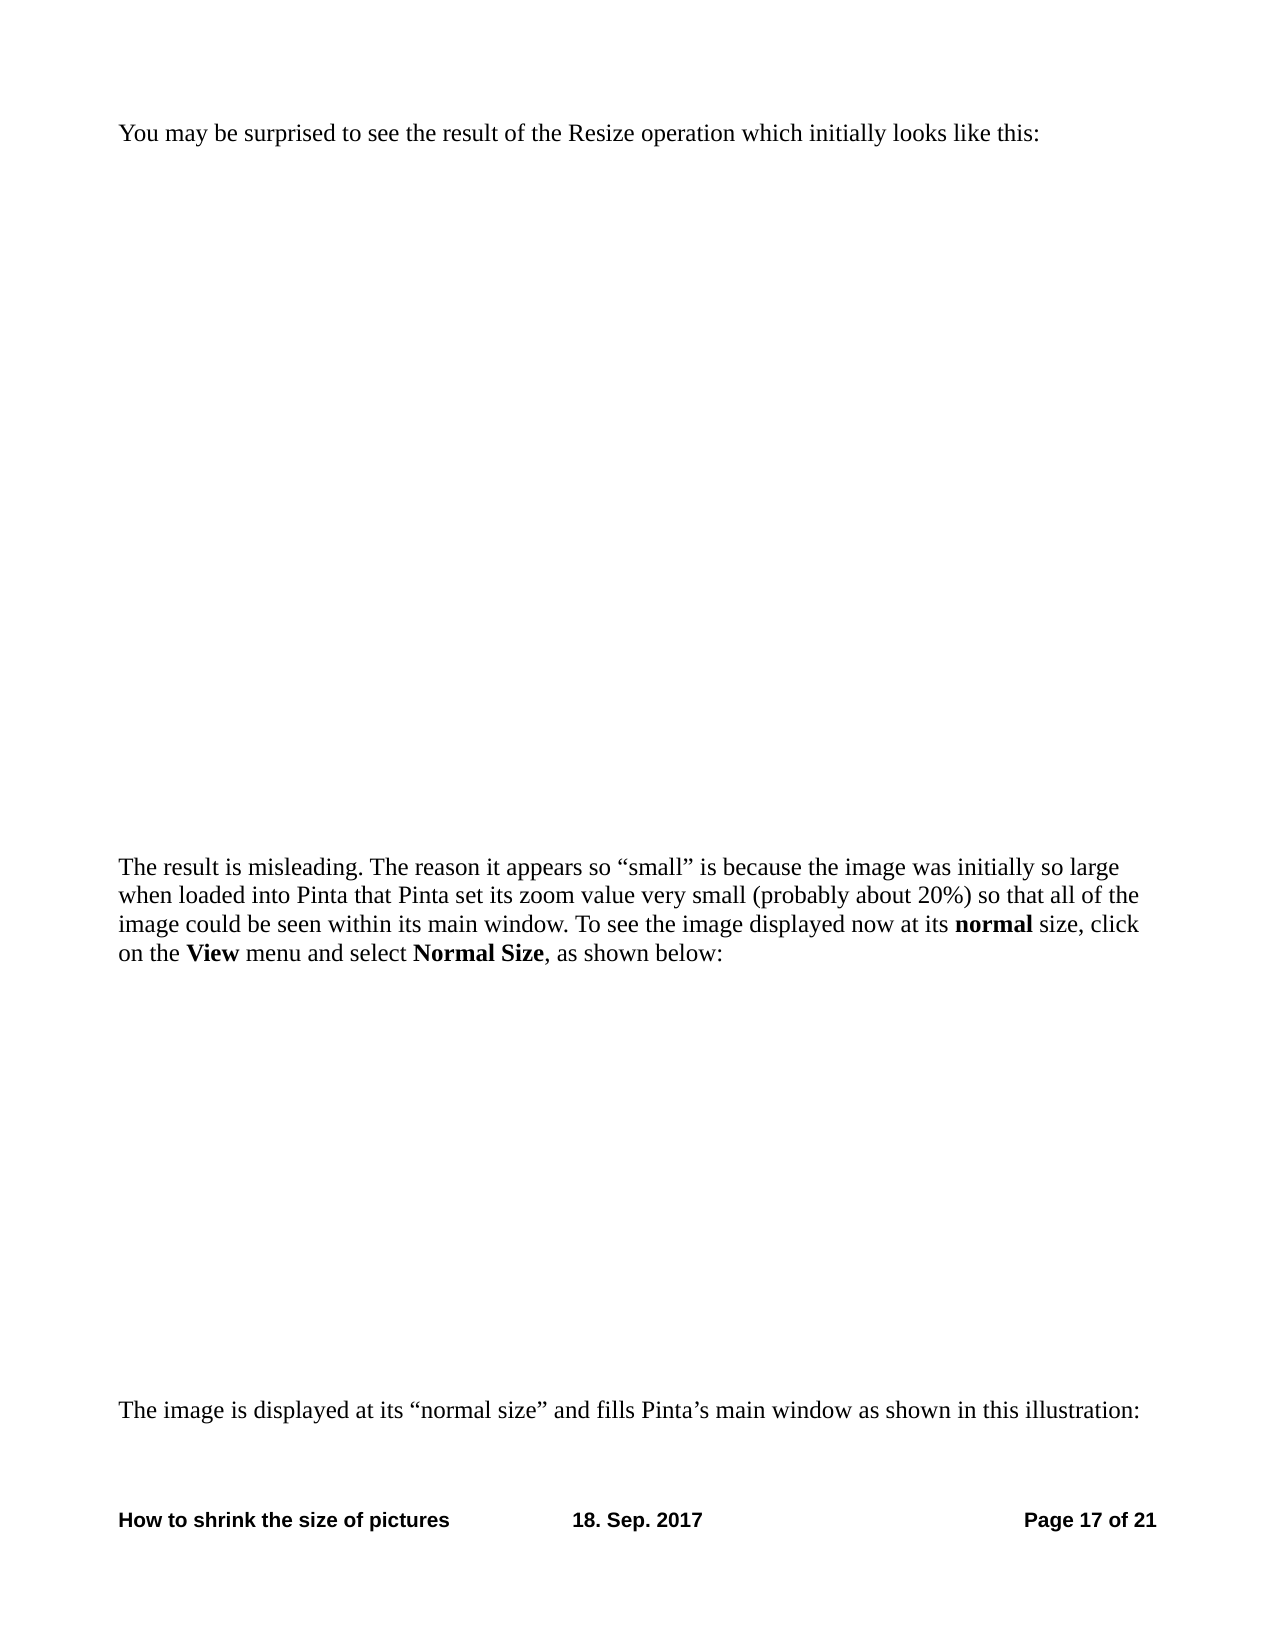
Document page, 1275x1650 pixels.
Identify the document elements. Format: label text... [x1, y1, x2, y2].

text The result is misleading. The reason it appears so “small” is because the image was initially so large when loaded into Pinta that Pinta set its zoom value very small (probably about 20%) so that all of the image could be seen within its main window. To see the image displayed now at its normal size, click on the View menu and select Normal Size, as shown below: [118, 852, 1157, 967]
text The image is displayed at its “normal size” and fills Pinta’s main window as shown in this illustration: [118, 1395, 1157, 1424]
text You may be surprised to see the result of the Resize operation which initially looks like this: [118, 118, 1157, 147]
